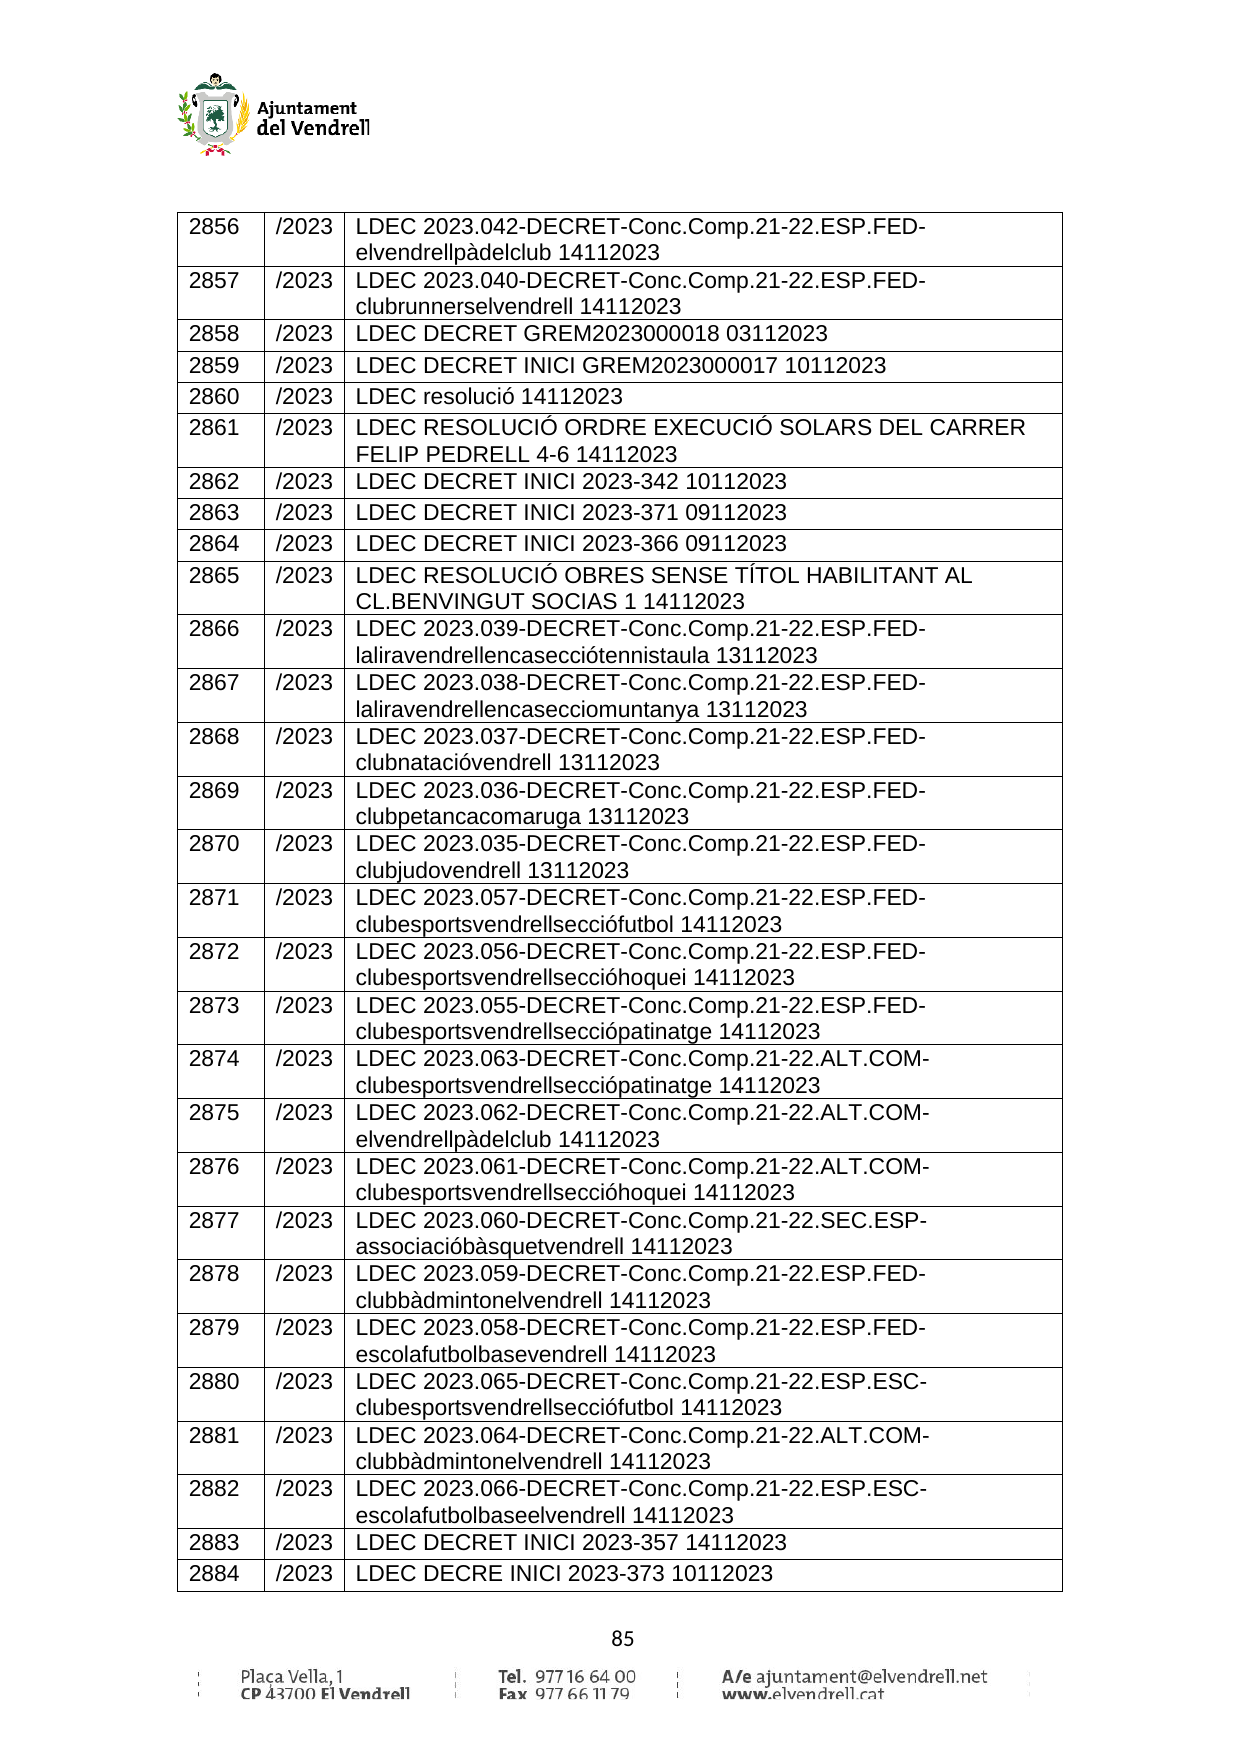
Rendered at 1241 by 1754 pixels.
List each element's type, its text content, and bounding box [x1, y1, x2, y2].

table_cell LDEC RESOLUCIÓ OBRES SENSE TÍTOL HABILITANT AL CL.BENVINGUT SOCIAS 1 14112023 [345, 562, 1062, 614]
table_cell /2023 [265, 530, 344, 561]
table_cell LDEC DECRE INICI 2023-373 10112023 [345, 1560, 1062, 1591]
table_cell LDEC DECRET INICI 2023-371 09112023 [345, 499, 1062, 529]
table_cell /2023 [265, 992, 344, 1044]
table_cell LDEC DECRET GREM2023000018 03112023 [345, 320, 1062, 351]
table_cell /2023 [265, 468, 344, 498]
table_cell LDEC 2023.038-DECRET-Conc.Comp.21-22.ESP.FED-laliravendrellencasecciomuntanya 13112023 [345, 669, 1062, 722]
table_cell 2873 [178, 992, 264, 1044]
table_cell LDEC DECRET INICI 2023-342 10112023 [345, 468, 1062, 498]
table_cell LDEC 2023.056-DECRET-Conc.Comp.21-22.ESP.FED-clubesportsvendrellseccióhoquei 14112023 [345, 938, 1062, 991]
table_cell 2868 [178, 723, 264, 776]
table_cell LDEC 2023.039-DECRET-Conc.Comp.21-22.ESP.FED-laliravendrellencasecciótennistaula 13112023 [345, 615, 1062, 668]
table_cell 2863 [178, 499, 264, 529]
table_cell LDEC 2023.058-DECRET-Conc.Comp.21-22.ESP.FED-escolafutbolbasevendrell 14112023 [345, 1314, 1062, 1367]
table_cell /2023 [265, 1099, 344, 1152]
table_cell 2871 [178, 884, 264, 937]
table_cell /2023 [265, 1529, 344, 1559]
table_cell /2023 [265, 669, 344, 722]
table_cell /2023 [265, 1207, 344, 1259]
table_cell 2883 [178, 1529, 264, 1559]
table_cell 2856 [178, 213, 264, 266]
table_cell /2023 [265, 320, 344, 351]
table_cell LDEC 2023.062-DECRET-Conc.Comp.21-22.ALT.COM-elvendrellpàdelclub 14112023 [345, 1099, 1062, 1152]
table_cell 2860 [178, 383, 264, 413]
table_cell 2875 [178, 1099, 264, 1152]
table_cell 2857 [178, 267, 264, 319]
table_cell LDEC 2023.036-DECRET-Conc.Comp.21-22.ESP.FED-clubpetancacomaruga 13112023 [345, 777, 1062, 829]
table_cell /2023 [265, 1560, 344, 1591]
table_cell 2882 [178, 1475, 264, 1528]
table_cell /2023 [265, 1153, 344, 1206]
table_cell /2023 [265, 414, 344, 467]
table_cell 2880 [178, 1368, 264, 1421]
table_cell /2023 [265, 777, 344, 829]
table_cell 2862 [178, 468, 264, 498]
table_cell LDEC 2023.035-DECRET-Conc.Comp.21-22.ESP.FED-clubjudovendrell 13112023 [345, 830, 1062, 883]
table_cell 2861 [178, 414, 264, 467]
table_cell 2878 [178, 1260, 264, 1313]
table_cell /2023 [265, 1422, 344, 1474]
table_cell /2023 [265, 615, 344, 668]
table_cell 2876 [178, 1153, 264, 1206]
table_cell 2881 [178, 1422, 264, 1474]
table_cell /2023 [265, 830, 344, 883]
table_cell LDEC DECRET INICI 2023-366 09112023 [345, 530, 1062, 561]
table_cell /2023 [265, 1475, 344, 1528]
table_cell LDEC 2023.057-DECRET-Conc.Comp.21-22.ESP.FED-clubesportsvendrellsecciófutbol 14112023 [345, 884, 1062, 937]
table_cell LDEC 2023.060-DECRET-Conc.Comp.21-22.SEC.ESP-associacióbàsquetvendrell 14112023 [345, 1207, 1062, 1259]
table_cell LDEC 2023.037-DECRET-Conc.Comp.21-22.ESP.FED-clubnatacióvendrell 13112023 [345, 723, 1062, 776]
table_cell 2869 [178, 777, 264, 829]
table_cell LDEC DECRET INICI GREM2023000017 10112023 [345, 352, 1062, 382]
table_cell 2872 [178, 938, 264, 991]
table_cell /2023 [265, 499, 344, 529]
table_cell 2859 [178, 352, 264, 382]
table_cell /2023 [265, 1314, 344, 1367]
table_cell /2023 [265, 1260, 344, 1313]
table_cell LDEC 2023.042-DECRET-Conc.Comp.21-22.ESP.FED-elvendrellpàdelclub 14112023 [345, 213, 1062, 266]
table_cell LDEC resolució 14112023 [345, 383, 1062, 413]
table_cell 2867 [178, 669, 264, 722]
table_cell LDEC 2023.065-DECRET-Conc.Comp.21-22.ESP.ESC-clubesportsvendrellsecciófutbol 14112023 [345, 1368, 1062, 1421]
table_cell /2023 [265, 213, 344, 266]
table_cell 2865 [178, 562, 264, 614]
table_cell /2023 [265, 1045, 344, 1098]
table_cell LDEC 2023.040-DECRET-Conc.Comp.21-22.ESP.FED-clubrunnerselvendrell 14112023 [345, 267, 1062, 319]
table_cell 2879 [178, 1314, 264, 1367]
table_cell LDEC 2023.059-DECRET-Conc.Comp.21-22.ESP.FED-clubbàdmintonelvendrell 14112023 [345, 1260, 1062, 1313]
table_cell /2023 [265, 884, 344, 937]
table_cell /2023 [265, 352, 344, 382]
table_cell 2866 [178, 615, 264, 668]
table_cell /2023 [265, 723, 344, 776]
table_cell /2023 [265, 267, 344, 319]
table_cell /2023 [265, 1368, 344, 1421]
table_cell LDEC RESOLUCIÓ ORDRE EXECUCIÓ SOLARS DEL CARRER FELIP PEDRELL 4-6 14112023 [345, 414, 1062, 467]
table_cell 2874 [178, 1045, 264, 1098]
table_cell /2023 [265, 383, 344, 413]
table_cell 2870 [178, 830, 264, 883]
table_cell LDEC 2023.064-DECRET-Conc.Comp.21-22.ALT.COM-clubbàdmintonelvendrell 14112023 [345, 1422, 1062, 1474]
table_cell /2023 [265, 562, 344, 614]
table_cell 2877 [178, 1207, 264, 1259]
table_cell 2864 [178, 530, 264, 561]
table_cell LDEC 2023.055-DECRET-Conc.Comp.21-22.ESP.FED-clubesportsvendrellsecciópatinatge 14112023 [345, 992, 1062, 1044]
table_cell /2023 [265, 938, 344, 991]
table_cell LDEC 2023.061-DECRET-Conc.Comp.21-22.ALT.COM-clubesportsvendrellseccióhoquei 14112023 [345, 1153, 1062, 1206]
table_cell LDEC 2023.063-DECRET-Conc.Comp.21-22.ALT.COM-clubesportsvendrellsecciópatinatge 14112023 [345, 1045, 1062, 1098]
table_cell 2858 [178, 320, 264, 351]
table_cell LDEC DECRET INICI 2023-357 14112023 [345, 1529, 1062, 1559]
table_cell 2884 [178, 1560, 264, 1591]
table_cell LDEC 2023.066-DECRET-Conc.Comp.21-22.ESP.ESC-escolafutbolbaseelvendrell 14112023 [345, 1475, 1062, 1528]
